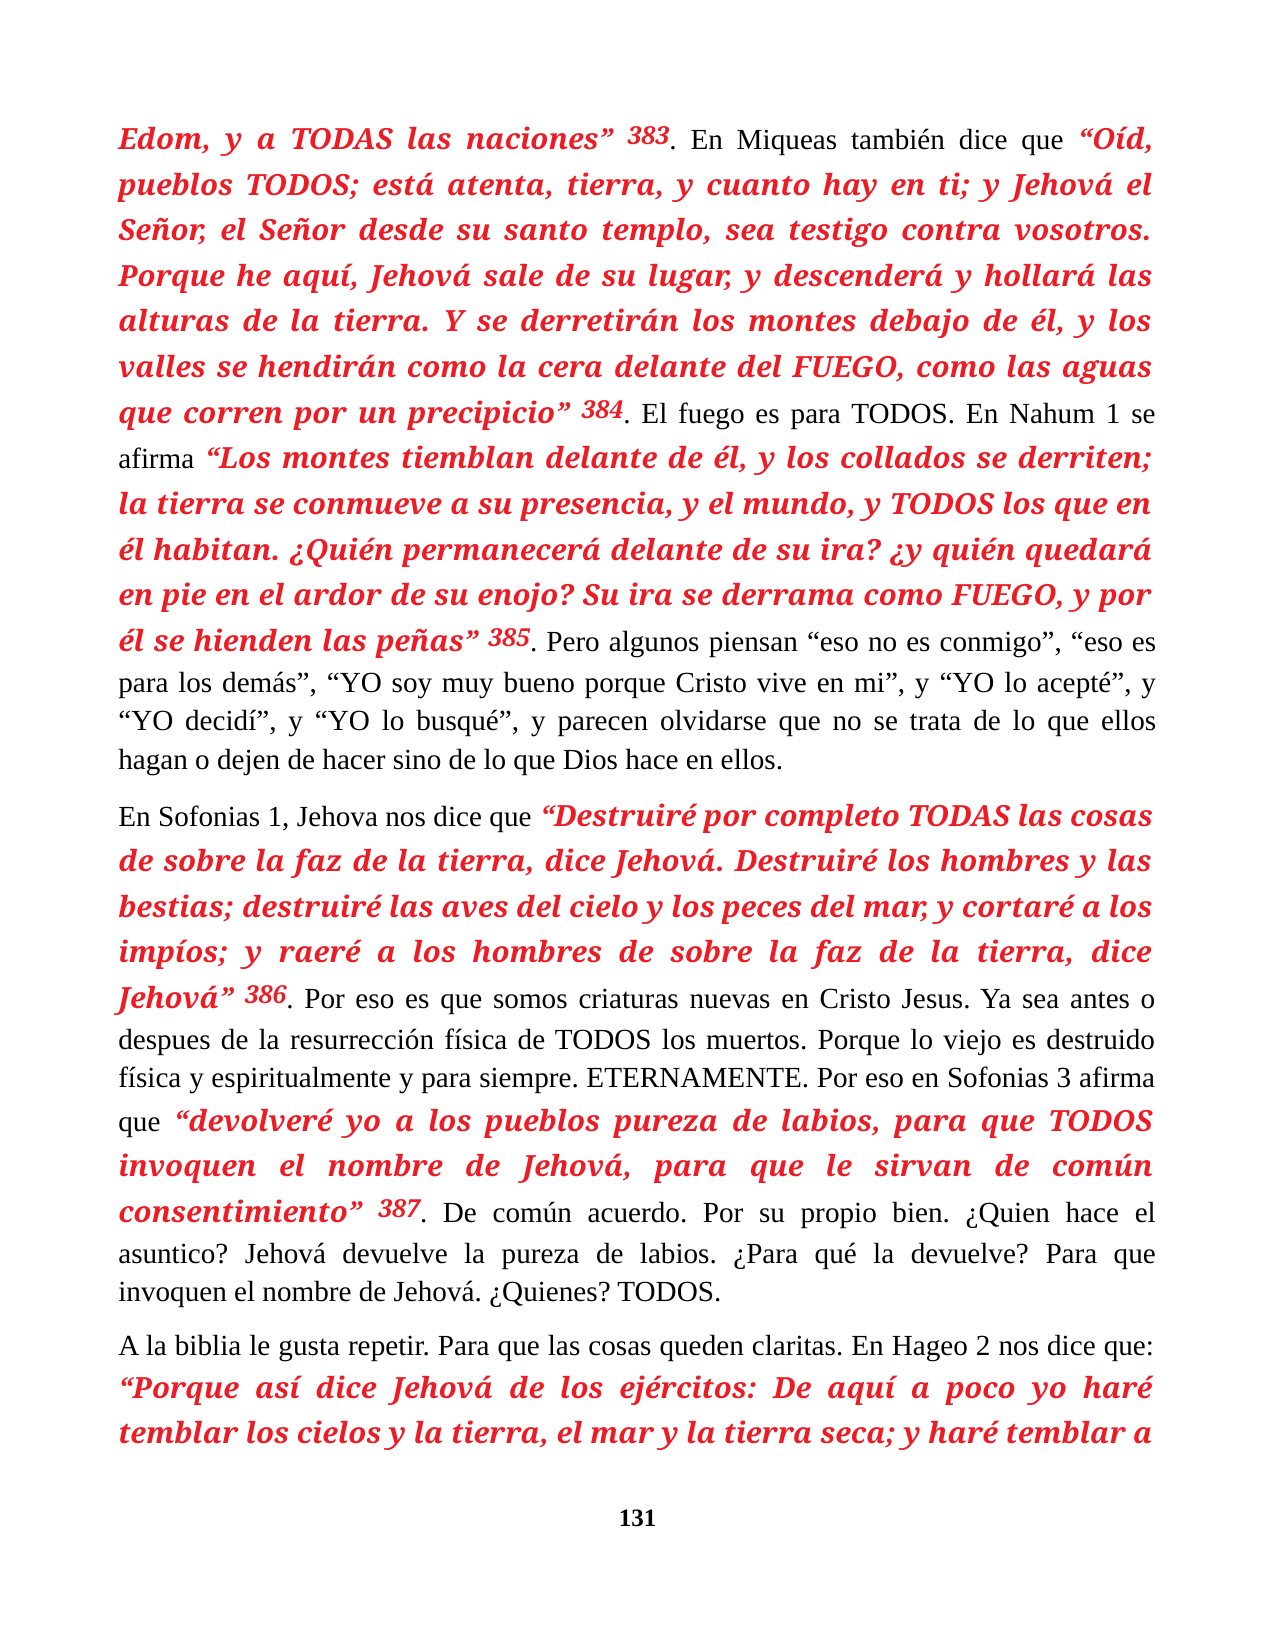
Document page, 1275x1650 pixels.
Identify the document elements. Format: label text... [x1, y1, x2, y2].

text Edom, y a TODAS las naciones” . En Miqueas también dice que “Oíd, pueblos TODOS; está atenta, tierra, y cuanto hay en ti; y Jehová el Señor, el Señor desde su santo templo, sea testigo contra vosotros. Porque he aquí, Jehová sale de su lugar, y descenderá y hollará las alturas de la tierra. Y se derretirán los montes debajo de él, y los valles se hendirán como la cera delante del FUEGO, como las aguas que corren por un precipicio” . El fuego es para TODOS. En Nahum 1 se afirma “Los montes tiemblan delante de él, y los collados se derriten; la tierra se conmueve a su presencia, y el mundo, y TODOS los que en él habitan. ¿Quién permanecerá delante de su ira? ¿y quién quedará en pie en el ardor de su enojo? Su ira se derrama como FUEGO, y por él se hienden las peñas” . Pero algunos piensan “eso no es conmigo”, “eso es para los demás”, “YO soy muy bueno porque Cristo vive en mi”, y “YO lo acepté”, y “YO decidí”, y “YO lo busqué”, y parecen olvidarse que no se trata de lo que ellos hagan o dejen de hacer sino de lo que Dios hace en ellos. [118, 118, 1157, 775]
text En Sofonias 1, Jehova nos dice que “Destruiré por completo TODAS las cosas de sobre la faz de la tierra, dice Jehová. Destruiré los hombres y las bestias; destruiré las aves del cielo y los peces del mar, y cortaré a los impíos; y raeré a los hombres de sobre la faz de la tierra, dice Jehová” . Por eso es que somos criaturas nuevas en Cristo Jesus. Ya sea antes o despues de la resurrección física de TODOS los muertos. Porque lo viejo es destruido física y espiritualmente y para siempre. ETERNAMENTE. Por eso en Sofonias 3 afirma que “devolveré yo a los pueblos pureza de labios, para que TODOS invoquen el nombre de Jehová, para que le sirvan de común consentimiento” . De común acuerdo. Por su propio bien. ¿Quien hace el asuntico? Jehová devuelve la pureza de labios. ¿Para qué la devuelve? Para que invoquen el nombre de Jehová. ¿Quienes? TODOS. [118, 795, 1157, 1308]
text A la biblia le gusta repetir. Para que las cosas queden claritas. En Hageo 2 nos dice que: “Porque así dice Jehová de los ejércitos: De aquí a poco yo haré temblar los cielos y la tierra, el mar y la tierra seca; y haré temblar a [118, 1328, 1157, 1452]
